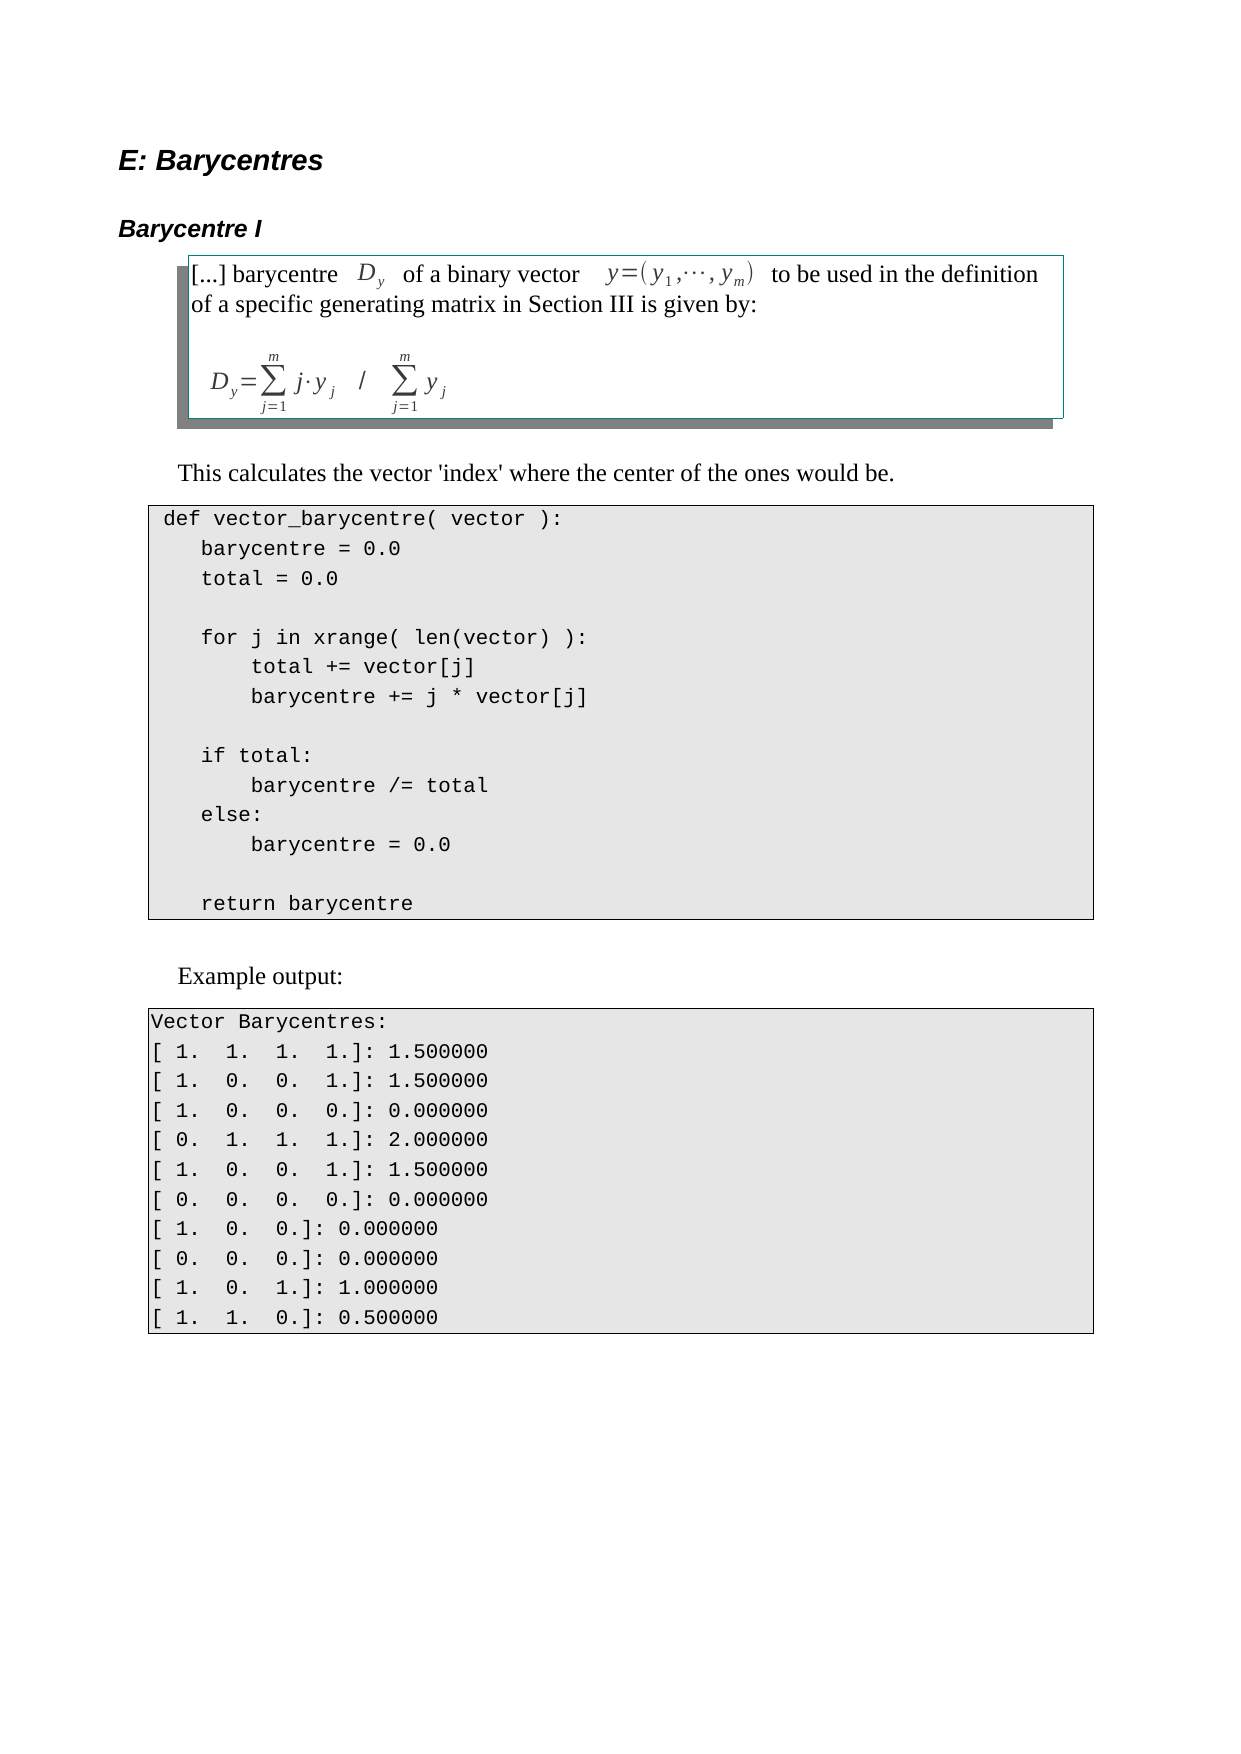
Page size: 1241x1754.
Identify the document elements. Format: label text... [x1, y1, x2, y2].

text barycentre /= total [149, 772, 1093, 798]
text [ 1. 0. 0. 1.]: 1.500000 [149, 1067, 1093, 1094]
text [ 1. 0. 0. 0.]: 0.000000 [149, 1097, 1093, 1123]
text [ 0. 1. 1. 1.]: 2.000000 [149, 1126, 1093, 1153]
text [ 1. 0. 0. 1.]: 1.500000 [149, 1156, 1093, 1183]
text [ 1. 0. 1.]: 1.000000 [149, 1274, 1093, 1301]
text [...] barycentreof a binary vector to be used in the definition of a specific generating matrix in Section III is given by: [189, 256, 1063, 318]
text return barycentre [149, 890, 1093, 919]
text [ 1. 1. 0.]: 0.500000 [149, 1304, 1093, 1333]
subtitle Barycentre I [118, 214, 1122, 243]
text [ 0. 0. 0.]: 0.000000 [149, 1245, 1093, 1271]
subtitle E: Barycentres [118, 143, 1122, 177]
text barycentre = 0.0 [149, 831, 1093, 857]
text if total: [149, 742, 1093, 769]
text barycentre += j * vector[j] [149, 683, 1093, 709]
text for j in xrange( len(vector) ): [149, 624, 1093, 650]
text [ 1. 0. 0.]: 0.000000 [149, 1215, 1093, 1242]
text [ 0. 0. 0. 0.]: 0.000000 [149, 1186, 1093, 1212]
text total = 0.0 [149, 564, 1093, 591]
text This calculates the vector 'index' where the center of the ones would be. [118, 458, 1122, 487]
text def vector_barycentre( vector ): [149, 506, 1093, 532]
text [ 1. 1. 1. 1.]: 1.500000 [149, 1038, 1093, 1064]
text else: [149, 801, 1093, 828]
text Example output: [118, 961, 1122, 989]
text total += vector[j] [149, 653, 1093, 680]
text Vector Barycentres: [149, 1009, 1093, 1035]
text barycentre = 0.0 [149, 535, 1093, 562]
